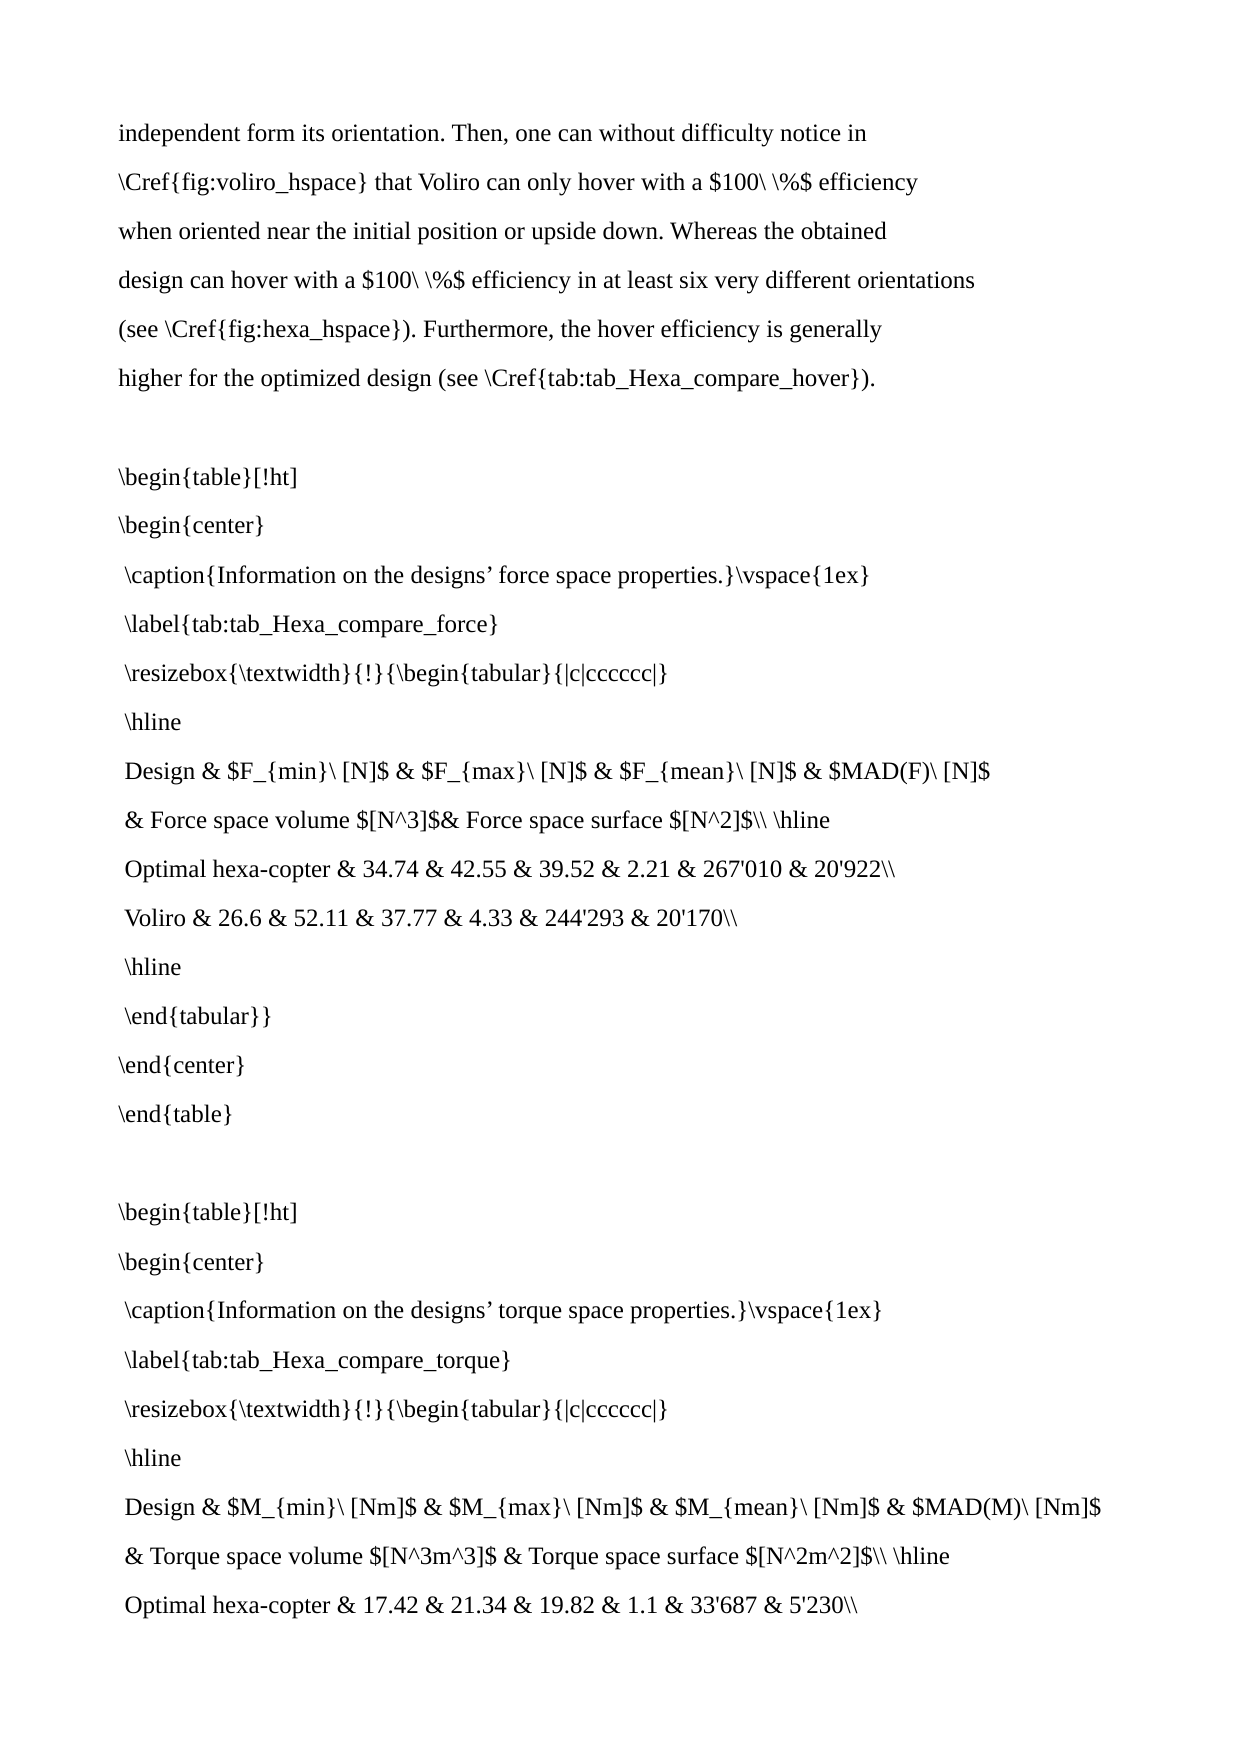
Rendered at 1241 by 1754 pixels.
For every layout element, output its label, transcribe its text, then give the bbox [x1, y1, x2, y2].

text \label{tab:tab_Hexa_compare_force} [118, 609, 1122, 637]
text independent form its orientation. Then, one can without difficulty notice in [118, 118, 1122, 147]
text & Force space volume $[N^3]$& Force space surface $[N^2]$\\ \hline [118, 805, 1122, 834]
text \hline [118, 952, 1122, 981]
text \caption{Information on the designs’ torque space properties.}\vspace{1ex} [118, 1296, 1122, 1324]
text (see \Cref{fig:hexa_hspace}). Furthermore, the hover efficiency is generally [118, 314, 1122, 343]
text higher for the optimized design (see \Cref{tab:tab_Hexa_compare_hover}). [118, 363, 1122, 392]
text Optimal hexa-copter & 34.74 & 42.55 & 39.52 & 2.21 & 267'010 & 20'922\\ [118, 854, 1122, 883]
text Design & $F_{min}\ [N]$ & $F_{max}\ [N]$ & $F_{mean}\ [N]$ & $MAD(F)\ [N]$ [118, 756, 1122, 785]
text \resizebox{\textwidth}{!}{\begin{tabular}{|c|cccccc|} [118, 1394, 1122, 1422]
text when oriented near the initial position or upside down. Whereas the obtained [118, 216, 1122, 245]
text Design & $M_{min}\ [Nm]$ & $M_{max}\ [Nm]$ & $M_{mean}\ [Nm]$ & $MAD(M)\ [Nm]$ [118, 1492, 1122, 1521]
text \hline [118, 707, 1122, 736]
text \caption{Information on the designs’ force space properties.}\vspace{1ex} [118, 560, 1122, 588]
text \begin{table}[!ht] [118, 462, 1122, 490]
text \label{tab:tab_Hexa_compare_torque} [118, 1345, 1122, 1373]
text design can hover with a $100\ \%$ efficiency in at least six very different orientations [118, 265, 1122, 294]
text \hline [118, 1443, 1122, 1472]
text \begin{center} [118, 1247, 1122, 1275]
text \Cref{fig:voliro_hspace} that Voliro can only hover with a $100\ \%$ efficiency [118, 167, 1122, 196]
text Optimal hexa-copter & 17.42 & 21.34 & 19.82 & 1.1 & 33'687 & 5'230\\ [118, 1590, 1122, 1619]
text \end{center} [118, 1050, 1122, 1079]
text \begin{table}[!ht] [118, 1197, 1122, 1226]
text \resizebox{\textwidth}{!}{\begin{tabular}{|c|cccccc|} [118, 658, 1122, 687]
text \end{tabular}} [118, 1001, 1122, 1030]
text \begin{center} [118, 511, 1122, 539]
text \end{table} [118, 1099, 1122, 1128]
text Voliro & 26.6 & 52.11 & 37.77 & 4.33 & 244'293 & 20'170\\ [118, 903, 1122, 932]
text & Torque space volume $[N^3m^3]$ & Torque space surface $[N^2m^2]$\\ \hline [118, 1541, 1122, 1570]
